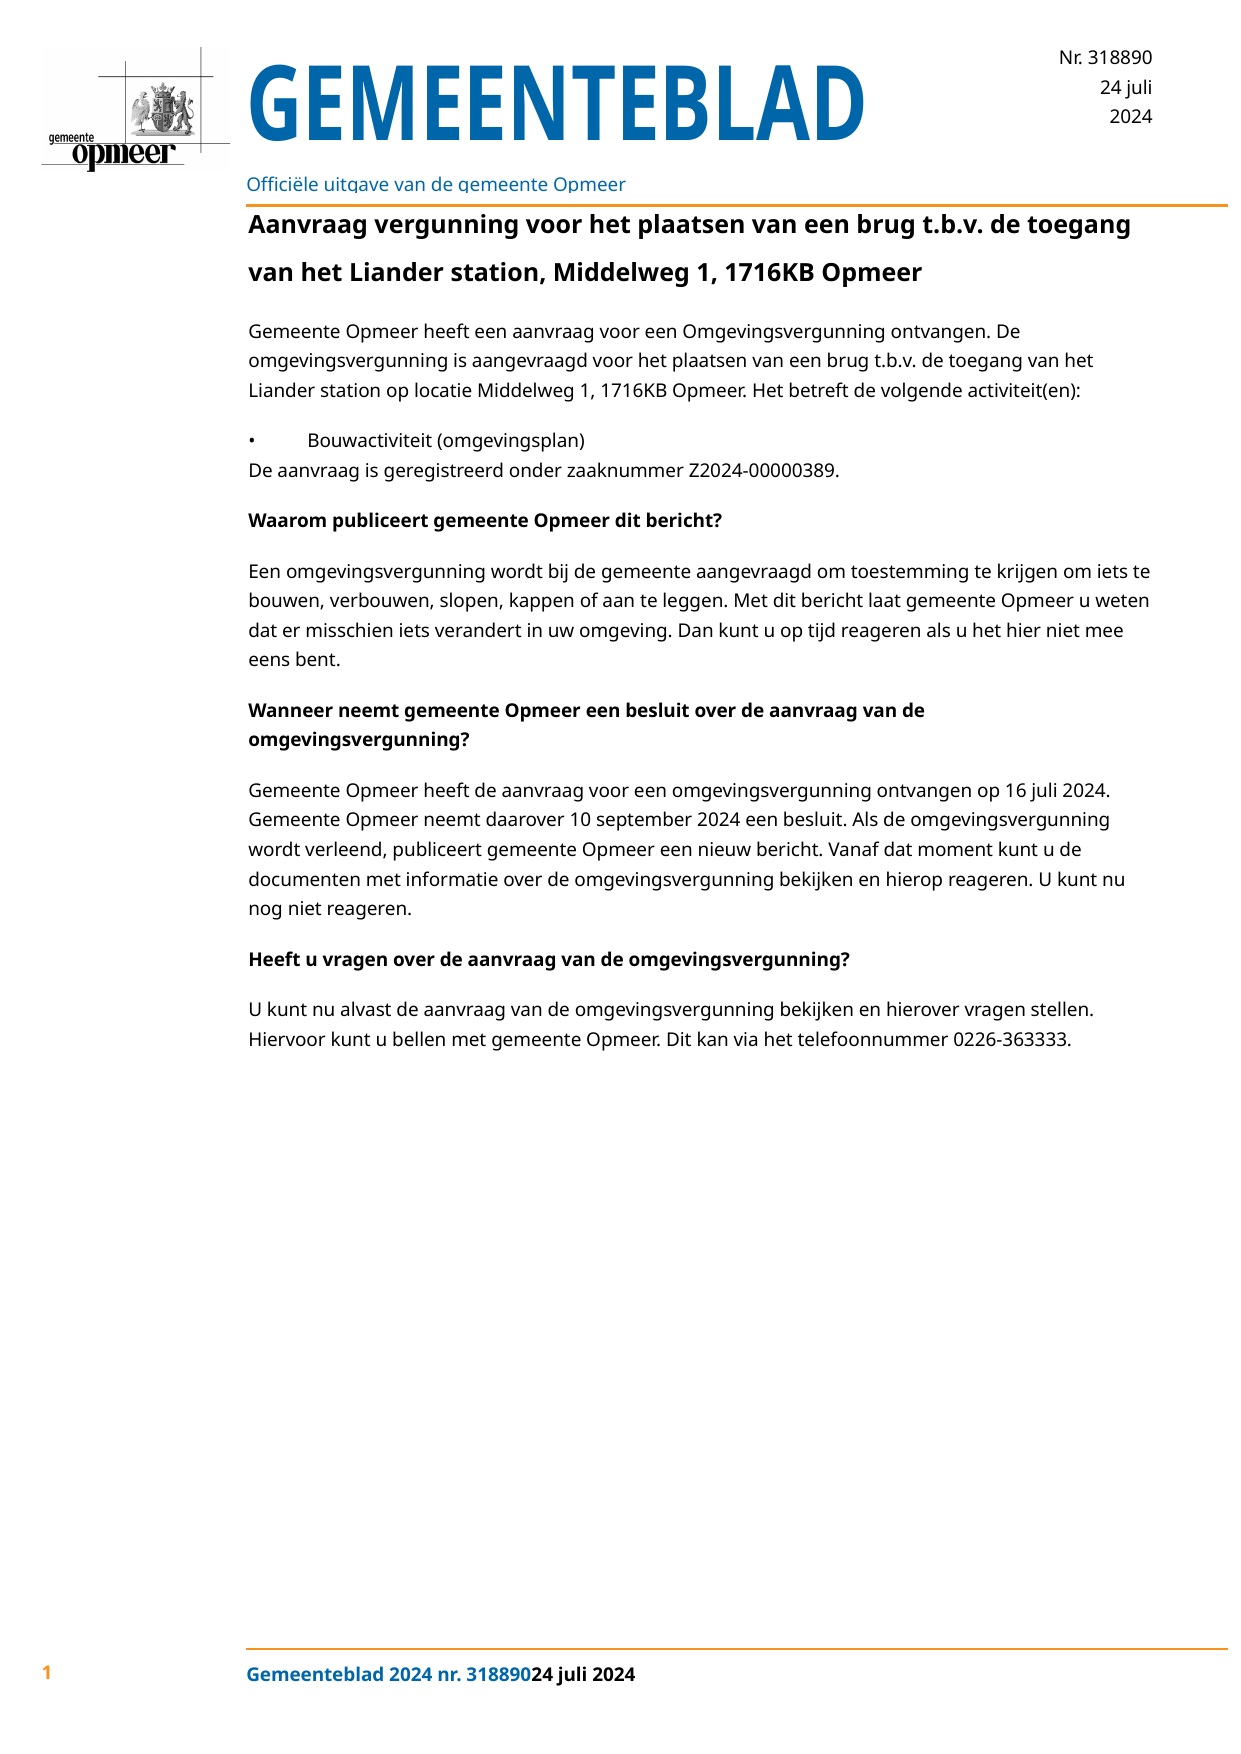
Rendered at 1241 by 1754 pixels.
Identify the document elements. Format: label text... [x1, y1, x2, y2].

picture [41, 47, 231, 172]
list Bouwactiviteit (omgevingsplan) [248, 427, 1152, 453]
text Gemeente Opmeer heeft de aanvraag voor een omgevingsvergunning ontvangen op 16 juli 2024. Gemeente Opmeer neemt daarover 10 september 2024 een besluit. Als de omgevingsvergunning wordt verleend, publiceert gemeente Opmeer een nieuw bericht. Vanaf dat moment kunt u de documenten met informatie over de omgevingsvergunning bekijken en hierop reageren. U kunt nu nog niet reageren. [248, 777, 1152, 921]
text Een omgevingsvergunning wordt bij de gemeente aangevraagd om toestemming te krijgen om iets te bouwen, verbouwen, slopen, kappen of aan te leggen. Met dit bericht laat gemeente Opmeer u weten dat er misschien iets verandert in uw omgeving. Dan kunt u op tijd reageren als u het hier niet mee eens bent. [248, 558, 1152, 672]
text Gemeente Opmeer heeft een aanvraag voor een Omgevingsvergunning ontvangen. De omgevingsvergunning is aangevraagd voor het plaatsen van een brug t.b.v. de toegang van het Liander station op locatie Middelweg 1, 1716KB Opmeer. Het betreft de volgende activiteit(en): [248, 318, 1152, 403]
text Aanvraag vergunning voor het plaatsen van een brug t.b.v. de toegang van het Liander station, Middelweg 1, 1716KB Opmeer [248, 207, 1152, 288]
text U kunt nu alvast de aanvraag van de omgevingsvergunning bekijken en hierover vragen stellen. Hiervoor kunt u bellen met gemeente Opmeer. Dit kan via het telefoonnummer 0226-363333. [248, 996, 1152, 1052]
text Heeft u vragen over de aanvraag van de omgevingsvergunning? [248, 946, 1152, 972]
text Waarom publiceert gemeente Opmeer dit bericht? [248, 507, 1152, 533]
text De aanvraag is geregistreerd onder zaaknummer Z2024-00000389. [248, 457, 1152, 483]
text Wanneer neemt gemeente Opmeer een besluit over de aanvraag van de omgevingsvergunning? [248, 697, 1152, 752]
